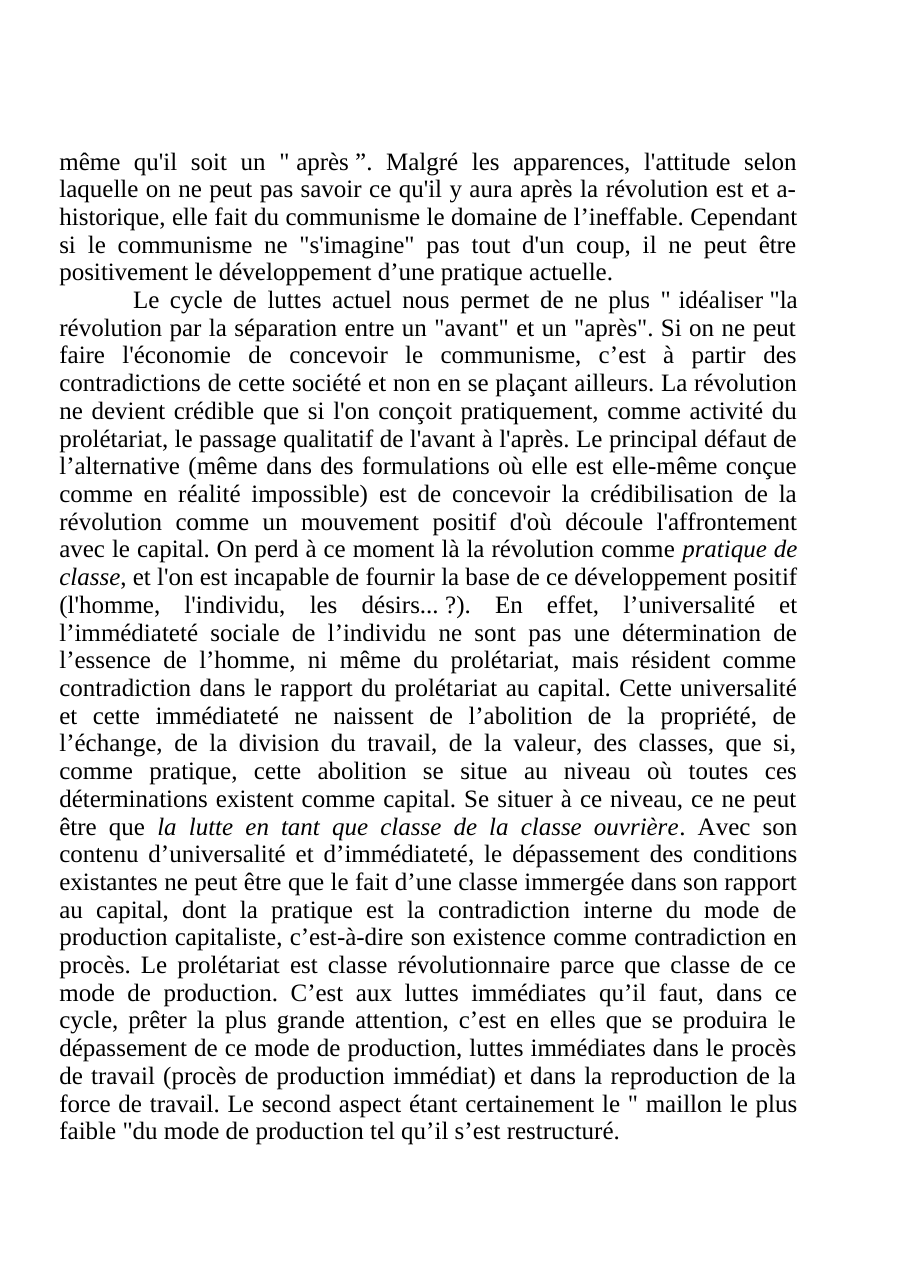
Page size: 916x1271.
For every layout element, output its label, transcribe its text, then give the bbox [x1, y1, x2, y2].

text même qu'il soit un " après ”. Malgré les apparences, l'attitude selon laquelle on ne peut pas savoir ce qu'il y aura après la révolution est et a-historique, elle fait du communisme le domaine de l’ineffable. Cependant si le communisme ne "s'imagine" pas tout d'un coup, il ne peut être positivement le développement d’une pratique actuelle. [59, 148, 797, 286]
text Le cycle de luttes actuel nous permet de ne plus " idéaliser "la révolution par la séparation entre un "avant" et un "après". Si on ne peut faire l'économie de concevoir le communisme, c’est à partir des contradictions de cette société et non en se plaçant ailleurs. La révolution ne devient crédible que si l'on conçoit pratiquement, comme activité du prolétariat, le passage qualitatif de l'avant à l'après. Le principal défaut de l’alternative (même dans des formulations où elle est elle-même conçue comme en réalité impossible) est de concevoir la crédibilisation de la révolution comme un mouvement positif d'où découle l'affrontement avec le capital. On perd à ce moment là la révolution comme pratique de classe, et l'on est incapable de fournir la base de ce développement positif (l'homme, l'individu, les désirs... ?). En effet, l’universalité et l’immédiateté sociale de l’individu ne sont pas une détermination de l’essence de l’homme, ni même du prolétariat, mais résident comme contradiction dans le rapport du prolétariat au capital. Cette universalité et cette immédiateté ne naissent de l’abolition de la propriété, de l’échange, de la division du travail, de la valeur, des classes, que si, comme pratique, cette abolition se situe au niveau où toutes ces déterminations existent comme capital. Se situer à ce niveau, ce ne peut être que la lutte en tant que classe de la classe ouvrière. Avec son contenu d’universalité et d’immédiateté, le dépassement des conditions existantes ne peut être que le fait d’une classe immergée dans son rapport au capital, dont la pratique est la contradiction interne du mode de production capitaliste, c’est-à-dire son existence comme contradiction en procès. Le prolétariat est classe révolutionnaire parce que classe de ce mode de production. C’est aux luttes immédiates qu’il faut, dans ce cycle, prêter la plus grande attention, c’est en elles que se produira le dépassement de ce mode de production, luttes immédiates dans le procès de travail (procès de production immédiat) et dans la reproduction de la force de travail. Le second aspect étant certainement le " maillon le plus faible "du mode de production tel qu’il s’est restructuré. [59, 286, 797, 1145]
